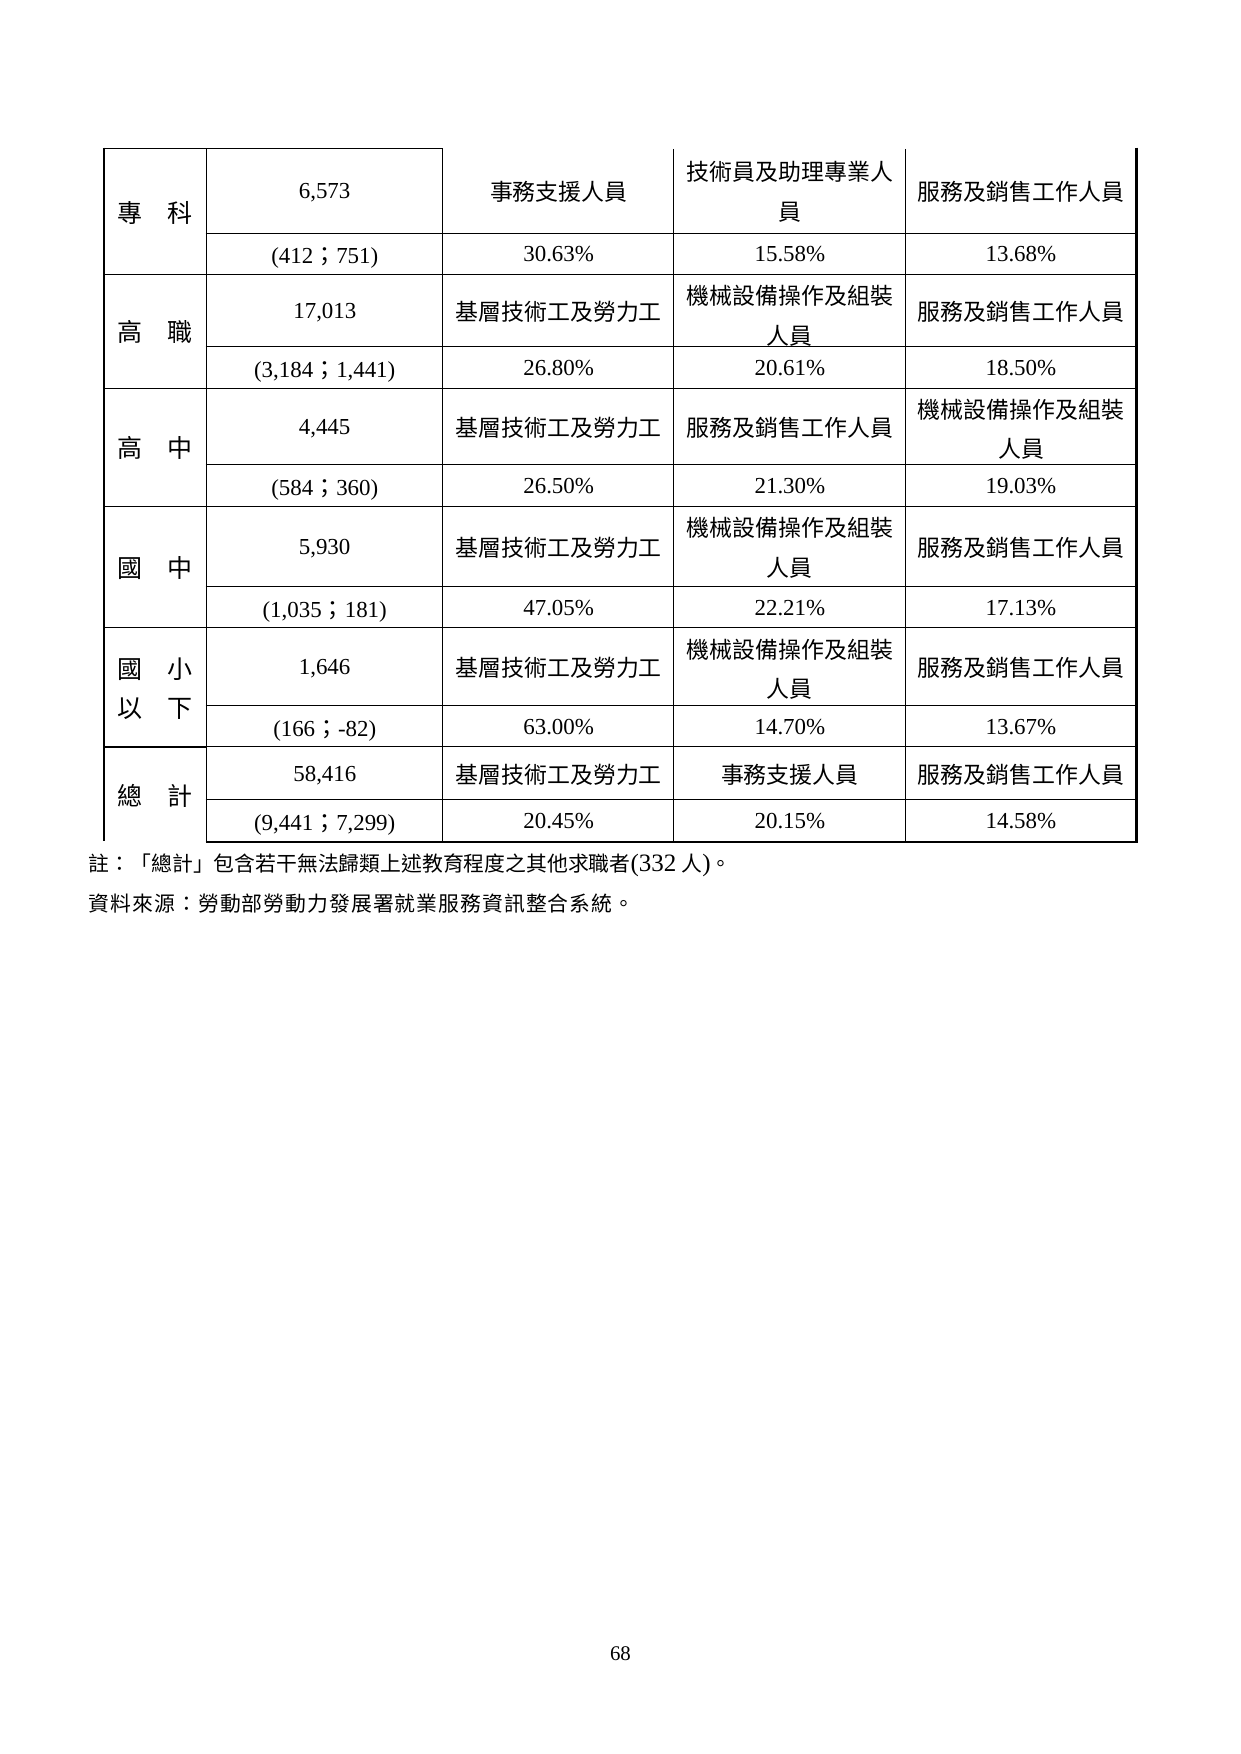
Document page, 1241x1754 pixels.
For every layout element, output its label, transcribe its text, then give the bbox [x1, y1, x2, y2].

table_cell 63.00% [443, 706, 673, 746]
table_cell (1,035；181) [207, 587, 442, 627]
table_cell 20.45% [443, 800, 673, 841]
table_cell 高 職 [105, 275, 206, 387]
table_cell 22.21% [674, 587, 905, 627]
table_cell 服務及銷售工作人員 [906, 275, 1135, 346]
table_cell 47.05% [443, 587, 673, 627]
table_cell 6,573 [207, 149, 442, 232]
table_cell 事務支援人員 [674, 747, 905, 799]
table_cell 20.15% [674, 800, 905, 841]
table_cell 5,930 [207, 507, 442, 586]
table_cell 基層技術工及勞力工 [443, 628, 673, 705]
table_cell 18.50% [906, 347, 1135, 387]
table_cell 15.58% [674, 234, 905, 274]
table_cell 14.58% [906, 800, 1135, 841]
table_cell 機械設備操作及組裝人員 [674, 507, 905, 586]
table_cell (3,184；1,441) [207, 347, 442, 387]
table_cell 服務及銷售工作人員 [674, 389, 905, 464]
table_cell 17.13% [906, 587, 1135, 627]
table_cell 17,013 [207, 275, 442, 346]
table_cell 13.68% [906, 234, 1135, 274]
table_cell 國 中 [105, 507, 206, 627]
table_cell 機械設備操作及組裝人員 [674, 628, 905, 705]
table_cell 13.67% [906, 706, 1135, 746]
table_cell 服務及銷售工作人員 [906, 747, 1135, 799]
table_cell 服務及銷售工作人員 [906, 507, 1135, 586]
table_cell 基層技術工及勞力工 [443, 389, 673, 464]
table_cell 機械設備操作及組裝人員 [674, 275, 905, 346]
table_cell (584；360) [207, 465, 442, 506]
table_cell 21.30% [674, 465, 905, 506]
table_cell 基層技術工及勞力工 [443, 275, 673, 346]
table_cell 26.80% [443, 347, 673, 387]
table_cell 服務及銷售工作人員 [906, 628, 1135, 705]
table_cell 58,416 [207, 747, 442, 799]
table_cell 高 中 [105, 389, 206, 506]
table_cell (412；751) [207, 234, 442, 274]
table_cell 國 小 以 下 [105, 628, 206, 746]
table_cell 1,646 [207, 628, 442, 705]
table_cell 機械設備操作及組裝人員 [906, 389, 1135, 464]
table_cell (9,441；7,299) [207, 800, 442, 841]
table_cell 30.63% [443, 234, 673, 274]
table_cell 專 科 [105, 149, 206, 274]
table_cell 總 計 [105, 748, 206, 841]
table_cell 基層技術工及勞力工 [443, 507, 673, 586]
table_cell 基層技術工及勞力工 [443, 747, 673, 799]
table_cell 19.03% [906, 465, 1135, 506]
table_cell (166；-82) [207, 706, 442, 746]
table_cell 20.61% [674, 347, 905, 387]
table_cell 4,445 [207, 389, 442, 464]
table_cell 14.70% [674, 706, 905, 746]
table_cell 26.50% [443, 465, 673, 506]
table_cell 事務支援人員 [443, 148, 673, 232]
table_cell 服務及銷售工作人員 [906, 148, 1135, 232]
table_cell 技術員及助理專業人員 [674, 148, 905, 232]
text 資料來源：勞動部勞動力發展署就業服務資訊整合系統。 [89, 882, 1063, 922]
text 註：「總計」包含若干無法歸類上述教育程度之其他求職者(332人)。 [89, 843, 1063, 882]
